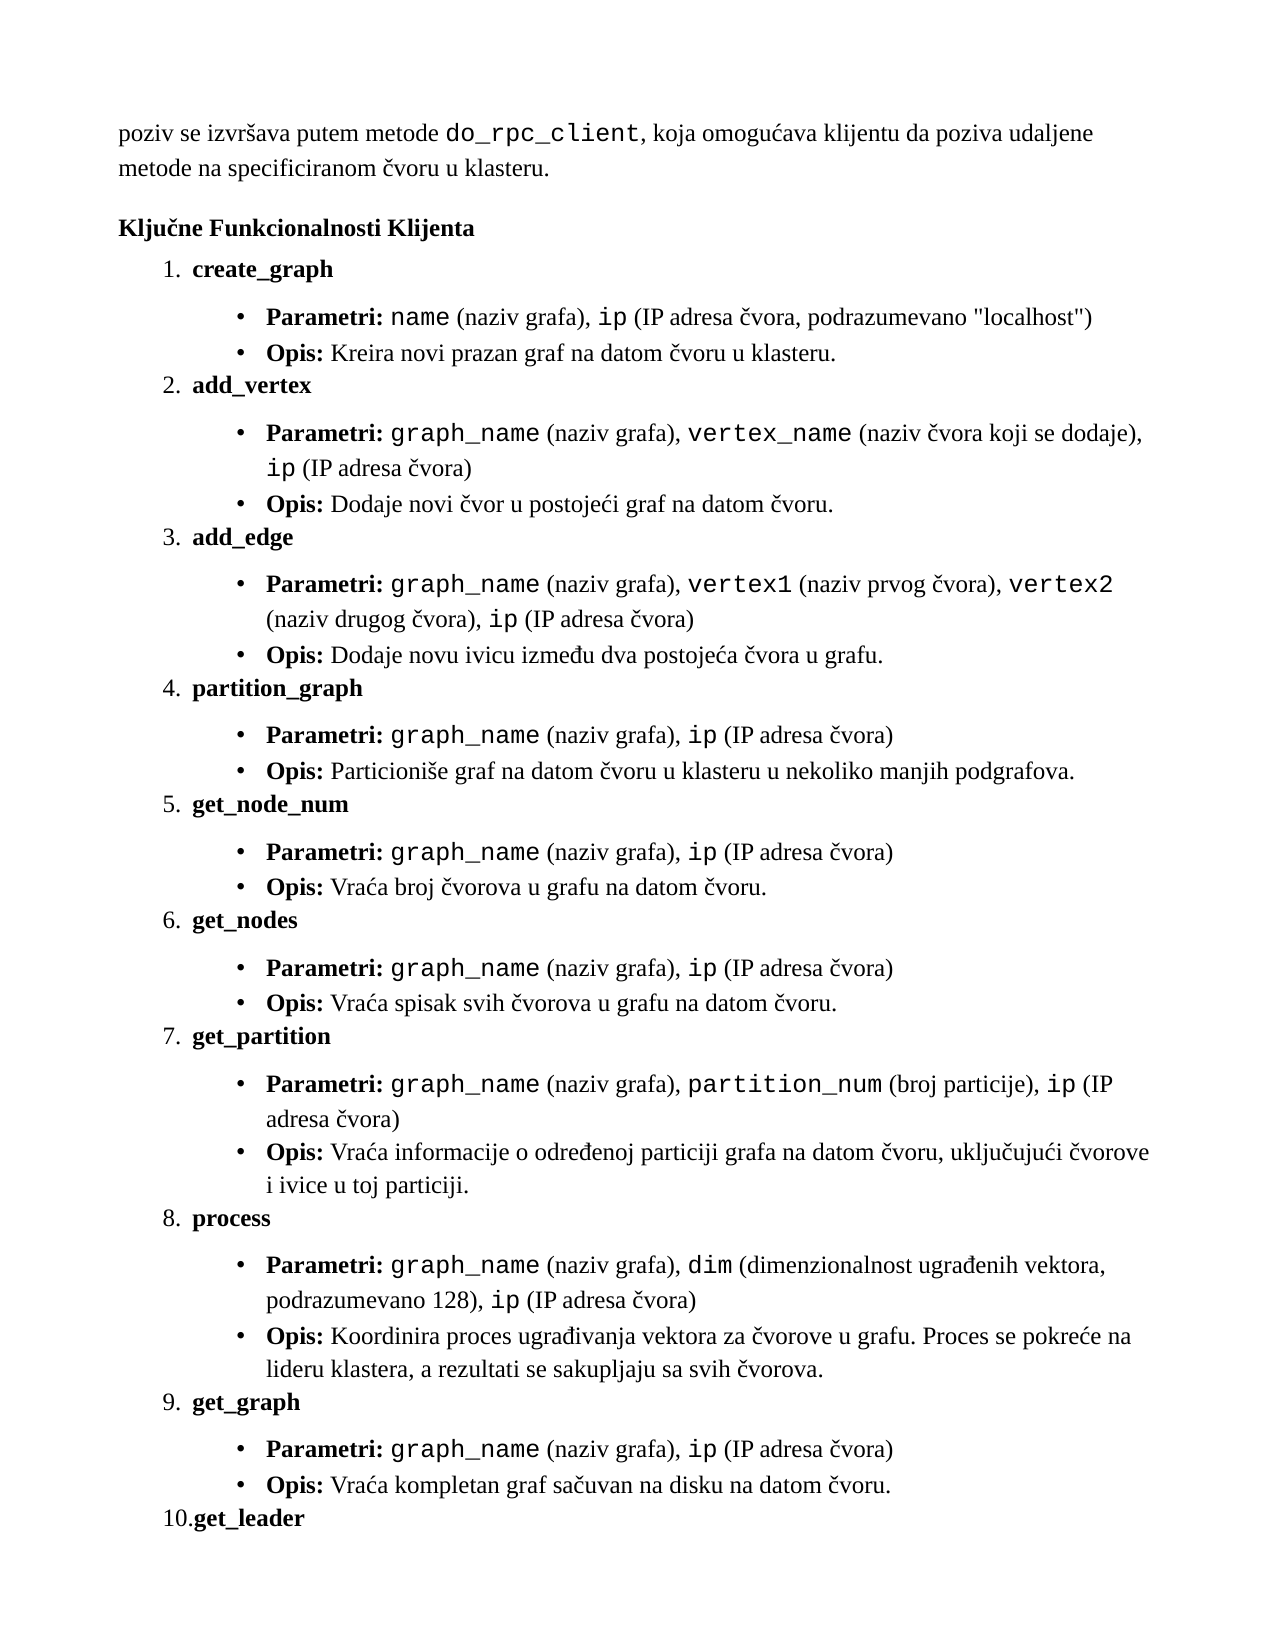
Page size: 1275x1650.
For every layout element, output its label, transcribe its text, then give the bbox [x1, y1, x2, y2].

list Parametri: graph_name (naziv grafa), ip (IP adresa čvora) [236, 1434, 1157, 1465]
list Opis: Vraća broj čvorova u grafu na datom čvoru. [236, 872, 1157, 901]
list add_vertex [162, 371, 1157, 399]
list Parametri: graph_name (naziv grafa), vertex_name (naziv čvora koji se dodaje), ip (IP adresa čvora) [236, 418, 1157, 484]
list add_edge [162, 522, 1157, 551]
list Parametri: graph_name (naziv grafa), dim (dimenzionalnost ugrađenih vektora, podrazumevano 128), ip (IP adresa čvora) [236, 1250, 1157, 1316]
list Parametri: graph_name (naziv grafa), vertex1 (naziv prvog čvora), vertex2 (naziv drugog čvora), ip (IP adresa čvora) [236, 569, 1157, 635]
list Parametri: graph_name (naziv grafa), ip (IP adresa čvora) [236, 721, 1157, 751]
text poziv se izvršava putem metode do_rpc_client, koja omogućava klijentu da poziva udaljene metode na specificiranom čvoru u klasteru. [118, 118, 1157, 182]
list get_leader [162, 1503, 1157, 1532]
list Parametri: name (naziv grafa), ip (IP adresa čvora, podrazumevano "localhost") [236, 302, 1157, 333]
list Opis: Vraća spisak svih čvorova u grafu na datom čvoru. [236, 988, 1157, 1017]
list create_graph [162, 254, 1157, 283]
list partition_graph [162, 673, 1157, 702]
list get_node_num [162, 789, 1157, 818]
list Opis: Particioniše graf na datom čvoru u klasteru u nekoliko manjih podgrafova. [236, 756, 1157, 785]
list get_graph [162, 1387, 1157, 1416]
list Opis: Dodaje novi čvor u postojeći graf na datom čvoru. [236, 489, 1157, 517]
list Opis: Koordinira proces ugrađivanja vektora za čvorove u grafu. Proces se pokreće na lideru klastera, a rezultati se sakupljaju sa svih čvorova. [236, 1321, 1157, 1383]
subtitle Ključne Funkcionalnosti Klijenta [118, 213, 1157, 242]
list Opis: Dodaje novu ivicu između dva postojeća čvora u grafu. [236, 640, 1157, 669]
list get_nodes [162, 905, 1157, 934]
list get_partition [162, 1021, 1157, 1050]
list Parametri: graph_name (naziv grafa), ip (IP adresa čvora) [236, 837, 1157, 867]
list Opis: Kreira novi prazan graf na datom čvoru u klasteru. [236, 338, 1157, 366]
list process [162, 1203, 1157, 1232]
list Parametri: graph_name (naziv grafa), partition_num (broj particije), ip (IP adresa čvora) [236, 1069, 1157, 1132]
list Opis: Vraća kompletan graf sačuvan na disku na datom čvoru. [236, 1470, 1157, 1499]
list Opis: Vraća informacije o određenoj particiji grafa na datom čvoru, uključujući čvorove i ivice u toj particiji. [236, 1137, 1157, 1198]
list Parametri: graph_name (naziv grafa), ip (IP adresa čvora) [236, 953, 1157, 983]
